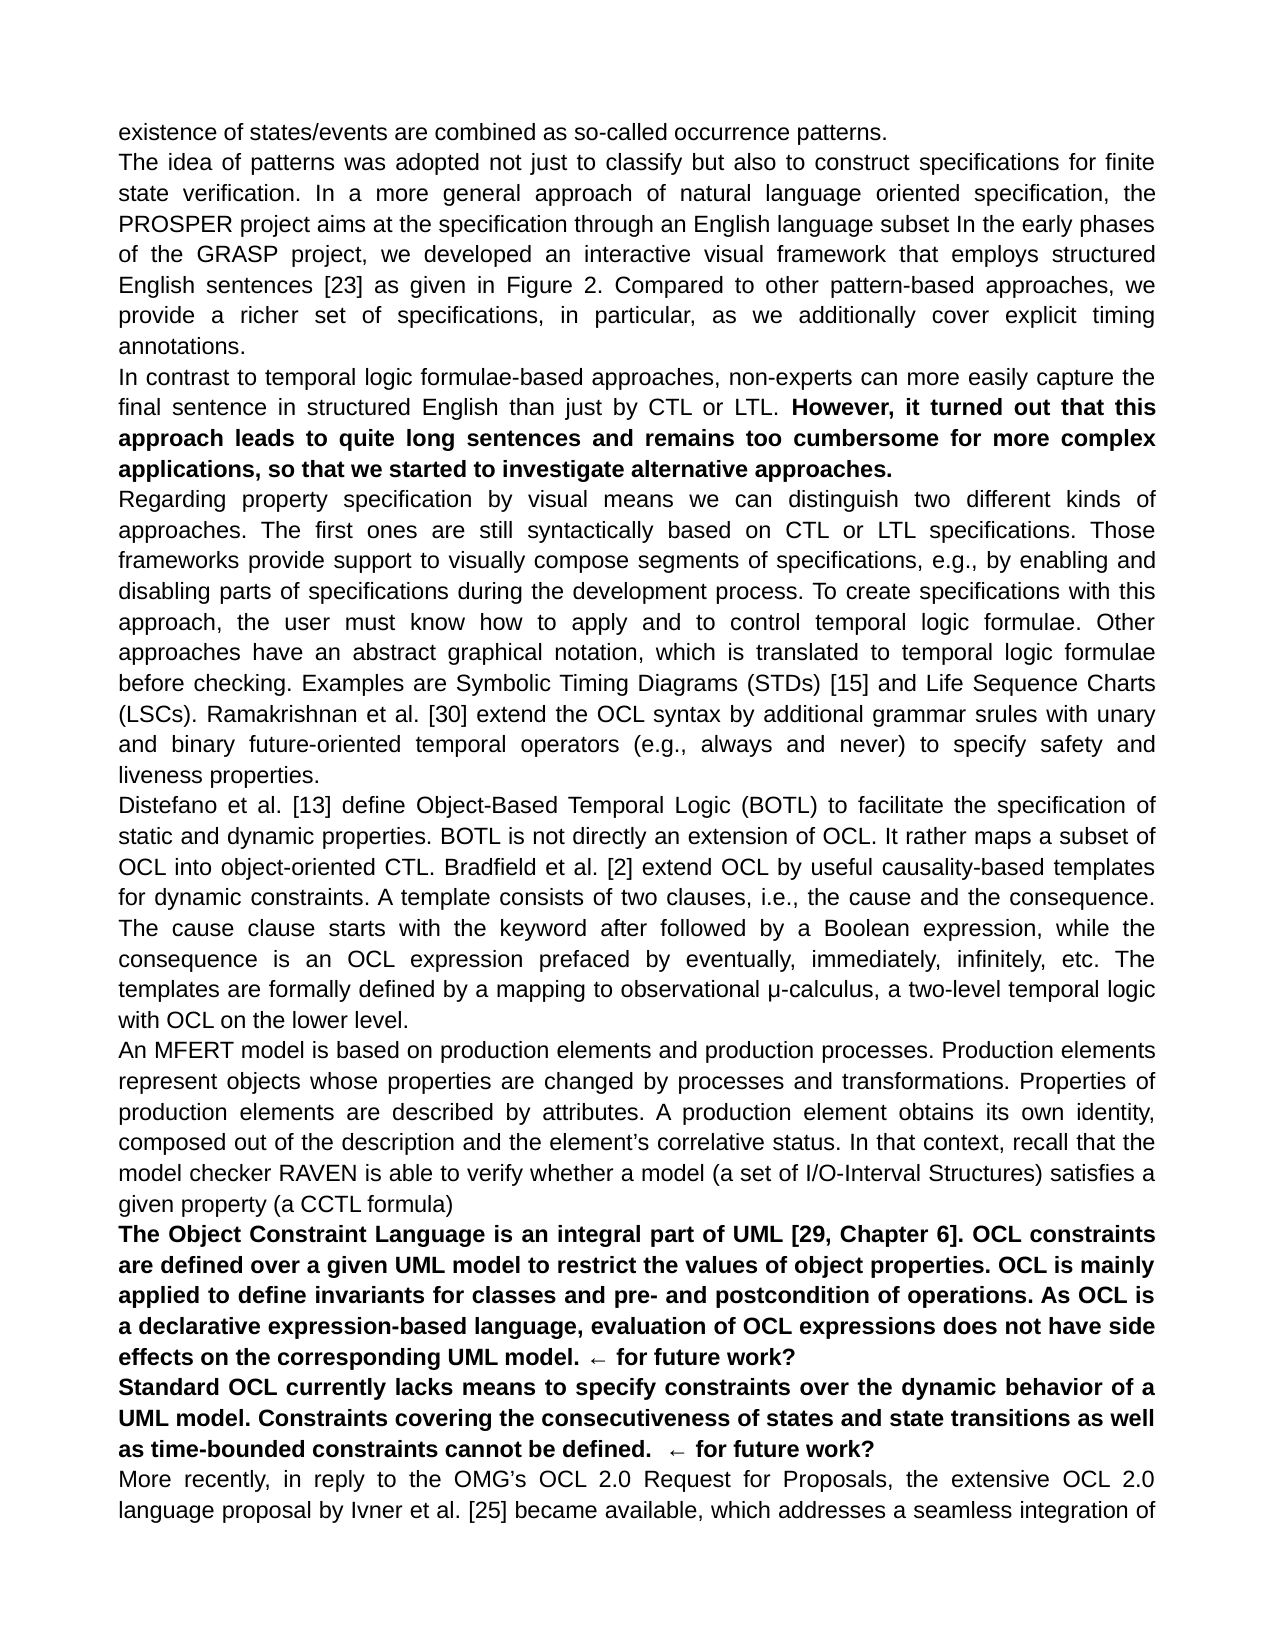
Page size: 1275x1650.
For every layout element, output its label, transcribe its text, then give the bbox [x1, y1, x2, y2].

text More recently, in reply to the OMG’s OCL 2.0 Request for Proposals, the extensive OCL 2.0 language proposal by Ivner et al. [25] became available, which addresses a seamless integration of [118, 1466, 1157, 1523]
text In contrast to temporal logic formulae-based approaches, non-experts can more easily capture the final sentence in structured English than just by CTL or LTL. However, it turned out that this approach leads to quite long sentences and remains too cumbersome for more complex applications, so that we started to investigate alternative approaches. [118, 363, 1157, 482]
text Distefano et al. [13] define Object-Based Temporal Logic (BOTL) to facilitate the specification of static and dynamic properties. BOTL is not directly an extension of OCL. It rather maps a subset of OCL into object-oriented CTL. Bradfield et al. [2] extend OCL by useful causality-based templates for dynamic constraints. A template consists of two clauses, i.e., the cause and the consequence. The cause clause starts with the keyword after followed by a Boolean expression, while the consequence is an OCL expression prefaced by eventually, immediately, infinitely, etc. The templates are formally defined by a mapping to observational μ-calculus, a two-level temporal logic with OCL on the lower level. [118, 792, 1157, 1033]
text Standard OCL currently lacks means to specify constraints over the dynamic behavior of a UML model. Constraints covering the consecutiveness of states and state transitions as well as time-bounded constraints cannot be defined. ← for future work? [118, 1374, 1157, 1462]
text The Object Constraint Language is an integral part of UML [29, Chapter 6]. OCL constraints are defined over a given UML model to restrict the values of object properties. OCL is mainly applied to define invariants for classes and pre- and postcondition of operations. As OCL is a declarative expression-based language, evaluation of OCL expressions does not have side effects on the corresponding UML model. ← for future work? [118, 1221, 1157, 1370]
text Regarding property specification by visual means we can distinguish two different kinds of approaches. The first ones are still syntactically based on CTL or LTL specifications. Those frameworks provide support to visually compose segments of specifications, e.g., by enabling and disabling parts of specifications during the development process. To create specifications with this approach, the user must know how to apply and to control temporal logic formulae. Other approaches have an abstract graphical notation, which is translated to temporal logic formulae before checking. Examples are Symbolic Timing Diagrams (STDs) [15] and Life Sequence Charts (LSCs). Ramakrishnan et al. [30] extend the OCL syntax by additional grammar srules with unary and binary future-oriented temporal operators (e.g., always and never) to specify safety and liveness properties. [118, 486, 1157, 788]
text existence of states/events are combined as so-called occurrence patterns. [118, 118, 1157, 145]
text An MFERT model is based on production elements and production processes. Production elements represent objects whose properties are changed by processes and transformations. Properties of production elements are described by attributes. A production element obtains its own identity, composed out of the description and the element’s correlative status. In that context, recall that the model checker RAVEN is able to verify whether a model (a set of I/O-Interval Structures) satisfies a given property (a CCTL formula) [118, 1037, 1157, 1217]
text The idea of patterns was adopted not just to classify but also to construct specifications for finite state verification. In a more general approach of natural language oriented specification, the PROSPER project aims at the specification through an English language subset In the early phases of the GRASP project, we developed an interactive visual framework that employs structured English sentences [23] as given in Figure 2. Compared to other pattern-based approaches, we provide a richer set of specifications, in particular, as we additionally cover explicit timing annotations. [118, 149, 1157, 359]
